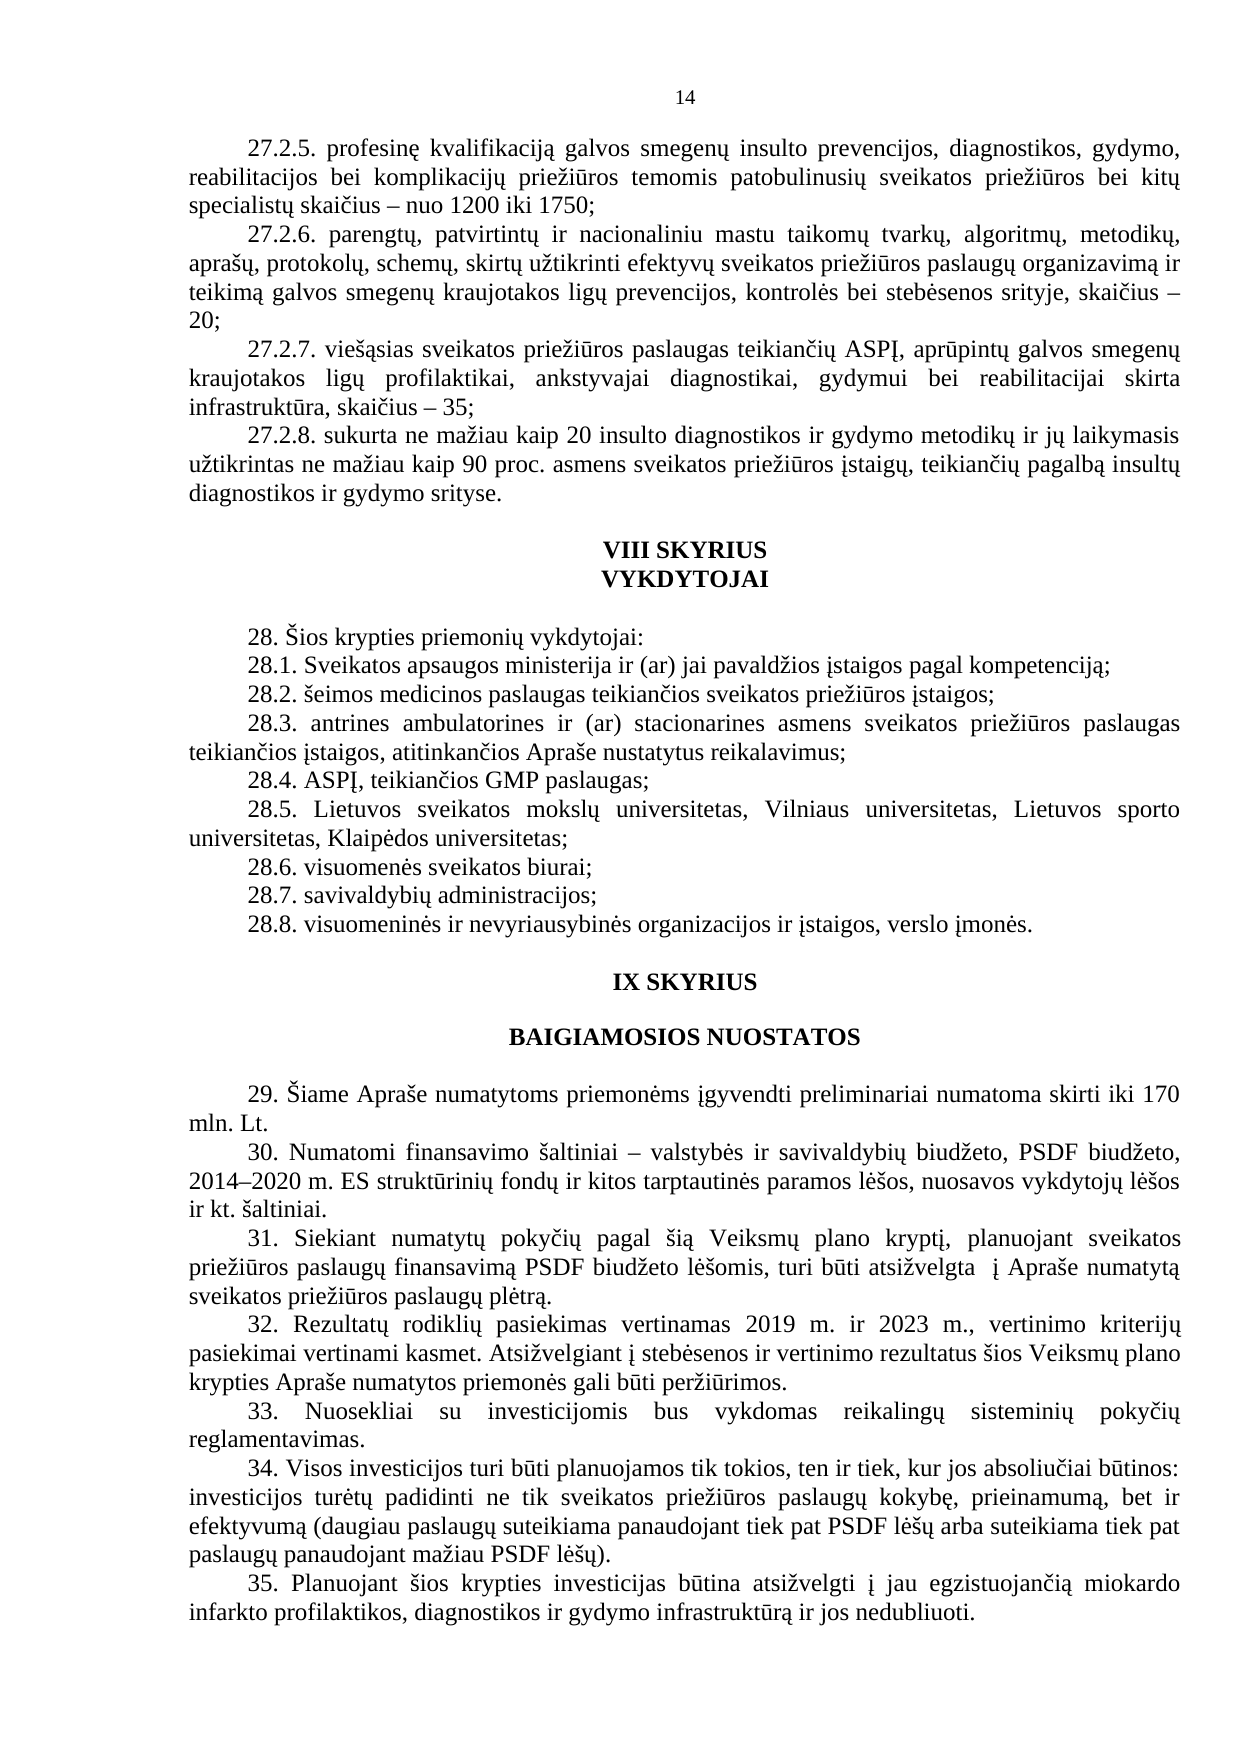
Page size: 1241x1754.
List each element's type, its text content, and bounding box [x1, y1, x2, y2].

text 27.2.7. viešąsias sveikatos priežiūros paslaugas teikiančių ASPĮ, aprūpintų galvos smegenų kraujotakos ligų profilaktikai, ankstyvajai diagnostikai, gydymui bei reabilitacijai skirta infrastruktūra, skaičius – 35; [188, 334, 1181, 421]
text 30. Numatomi finansavimo šaltiniai – valstybės ir savivaldybių biudžeto, PSDF biudžeto, 2014–2020 m. ES struktūrinių fondų ir kitos tarptautinės paramos lėšos, nuosavos vykdytojų lėšos ir kt. šaltiniai. [188, 1137, 1181, 1223]
text 34. Visos investicijos turi būti planuojamos tik tokios, ten ir tiek, kur jos absoliučiai būtinos: investicijos turėtų padidinti ne tik sveikatos priežiūros paslaugų kokybę, prieinamumą, bet ir efektyvumą (daugiau paslaugų suteikiama panaudojant tiek pat PSDF lėšų arba suteikiama tiek pat paslaugų panaudojant mažiau PSDF lėšų). [188, 1453, 1181, 1568]
text 33. Nuosekliai su investicijomis bus vykdomas reikalingų sisteminių pokyčių reglamentavimas. [188, 1396, 1181, 1453]
text 35. Planuojant šios krypties investicijas būtina atsižvelgti į jau egzistuojančią miokardo infarkto profilaktikos, diagnostikos ir gydymo infrastruktūrą ir jos nedubliuoti. [188, 1568, 1181, 1626]
text VYKDYTOJAI [188, 564, 1181, 593]
text BAIGIAMOSIOS NUOSTATOS [188, 1022, 1181, 1051]
text VIII SKYRIUS [188, 536, 1181, 564]
text 28.6. visuomenės sveikatos biurai; [188, 852, 1181, 881]
text IX SKYRIUS [188, 967, 1181, 996]
text 28.7. savivaldybių administracijos; [188, 881, 1181, 909]
text 28.1. Sveikatos apsaugos ministerija ir (ar) jai pavaldžios įstaigos pagal kompetenciją; [188, 651, 1181, 679]
text 28.8. visuomeninės ir nevyriausybinės organizacijos ir įstaigos, verslo įmonės. [188, 909, 1181, 938]
text 27.2.8. sukurta ne mažiau kaip 20 insulto diagnostikos ir gydymo metodikų ir jų laikymasis užtikrintas ne mažiau kaip 90 proc. asmens sveikatos priežiūros įstaigų, teikiančių pagalbą insultų diagnostikos ir gydymo srityse. [188, 421, 1181, 507]
text 27.2.5. profesinę kvalifikaciją galvos smegenų insulto prevencijos, diagnostikos, gydymo, reabilitacijos bei komplikacijų priežiūros temomis patobulinusių sveikatos priežiūros bei kitų specialistų skaičius – nuo 1200 iki 1750; [188, 133, 1181, 219]
text 27.2.6. parengtų, patvirtintų ir nacionaliniu mastu taikomų tvarkų, algoritmų, metodikų, aprašų, protokolų, schemų, skirtų užtikrinti efektyvų sveikatos priežiūros paslaugų organizavimą ir teikimą galvos smegenų kraujotakos ligų prevencijos, kontrolės bei stebėsenos srityje, skaičius – 20; [188, 219, 1181, 334]
text 28.2. šeimos medicinos paslaugas teikiančios sveikatos priežiūros įstaigos; [188, 679, 1181, 708]
text 29. Šiame Apraše numatytoms priemonėms įgyvendti preliminariai numatoma skirti iki 170 mln. Lt. [188, 1079, 1181, 1137]
text 28. Šios krypties priemonių vykdytojai: [188, 622, 1181, 651]
text 32. Rezultatų rodiklių pasiekimas vertinamas 2019 m. ir 2023 m., vertinimo kriterijų pasiekimai vertinami kasmet. Atsižvelgiant į stebėsenos ir vertinimo rezultatus šios Veiksmų plano krypties Apraše numatytos priemonės gali būti peržiūrimos. [188, 1309, 1181, 1396]
text 28.4. ASPĮ, teikiančios GMP paslaugas; [188, 766, 1181, 794]
text 28.5. Lietuvos sveikatos mokslų universitetas, Vilniaus universitetas, Lietuvos sporto universitetas, Klaipėdos universitetas; [188, 794, 1181, 852]
text 28.3. antrines ambulatorines ir (ar) stacionarines asmens sveikatos priežiūros paslaugas teikiančios įstaigos, atitinkančios Apraše nustatytus reikalavimus; [188, 708, 1181, 766]
text 31. Siekiant numatytų pokyčių pagal šią Veiksmų plano kryptį, planuojant sveikatos priežiūros paslaugų finansavimą PSDF biudžeto lėšomis, turi būti atsižvelgta į Apraše numatytą sveikatos priežiūros paslaugų plėtrą. [188, 1223, 1181, 1309]
